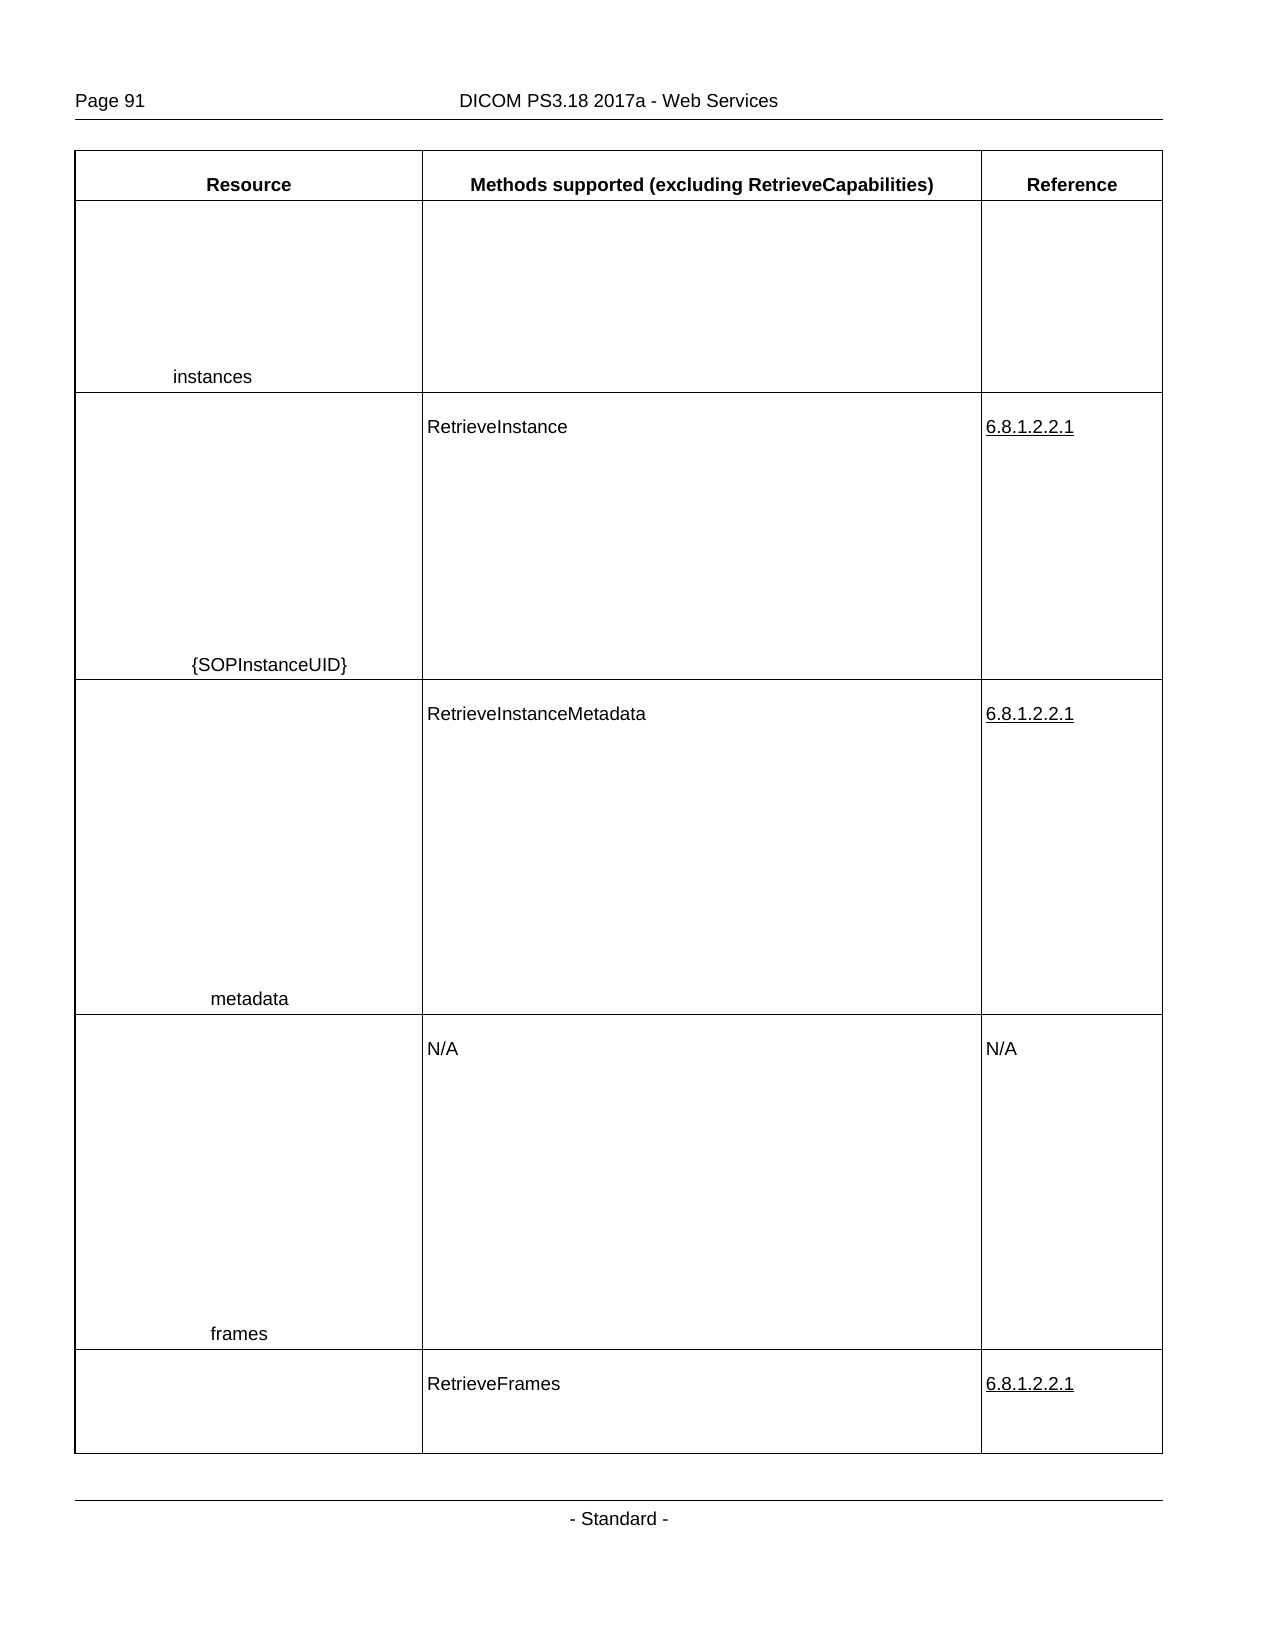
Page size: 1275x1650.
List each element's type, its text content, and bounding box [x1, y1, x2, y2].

table_cell RetrieveInstance [423, 393, 981, 679]
table_header Methods supported (excluding RetrieveCapabilities) [423, 151, 981, 200]
table_cell RetrieveInstanceMetadata [423, 680, 981, 1014]
table_cell metadata [76, 680, 422, 1014]
table_cell N/A [423, 1015, 981, 1348]
table_cell 6.8.1.2.2.1 [982, 393, 1162, 679]
table_cell RetrieveFrames [423, 1350, 981, 1453]
table_cell [76, 1350, 422, 1453]
table_cell frames [76, 1015, 422, 1348]
table_cell [982, 201, 1162, 392]
table_cell {SOPInstanceUID} [76, 393, 422, 679]
table_cell N/A [982, 1015, 1162, 1348]
table_cell 6.8.1.2.2.1 [982, 1350, 1162, 1453]
table_cell instances [76, 201, 422, 392]
table_header Resource [76, 151, 422, 200]
table_header Reference [982, 151, 1162, 200]
table_cell 6.8.1.2.2.1 [982, 680, 1162, 1014]
table_cell [423, 201, 981, 392]
